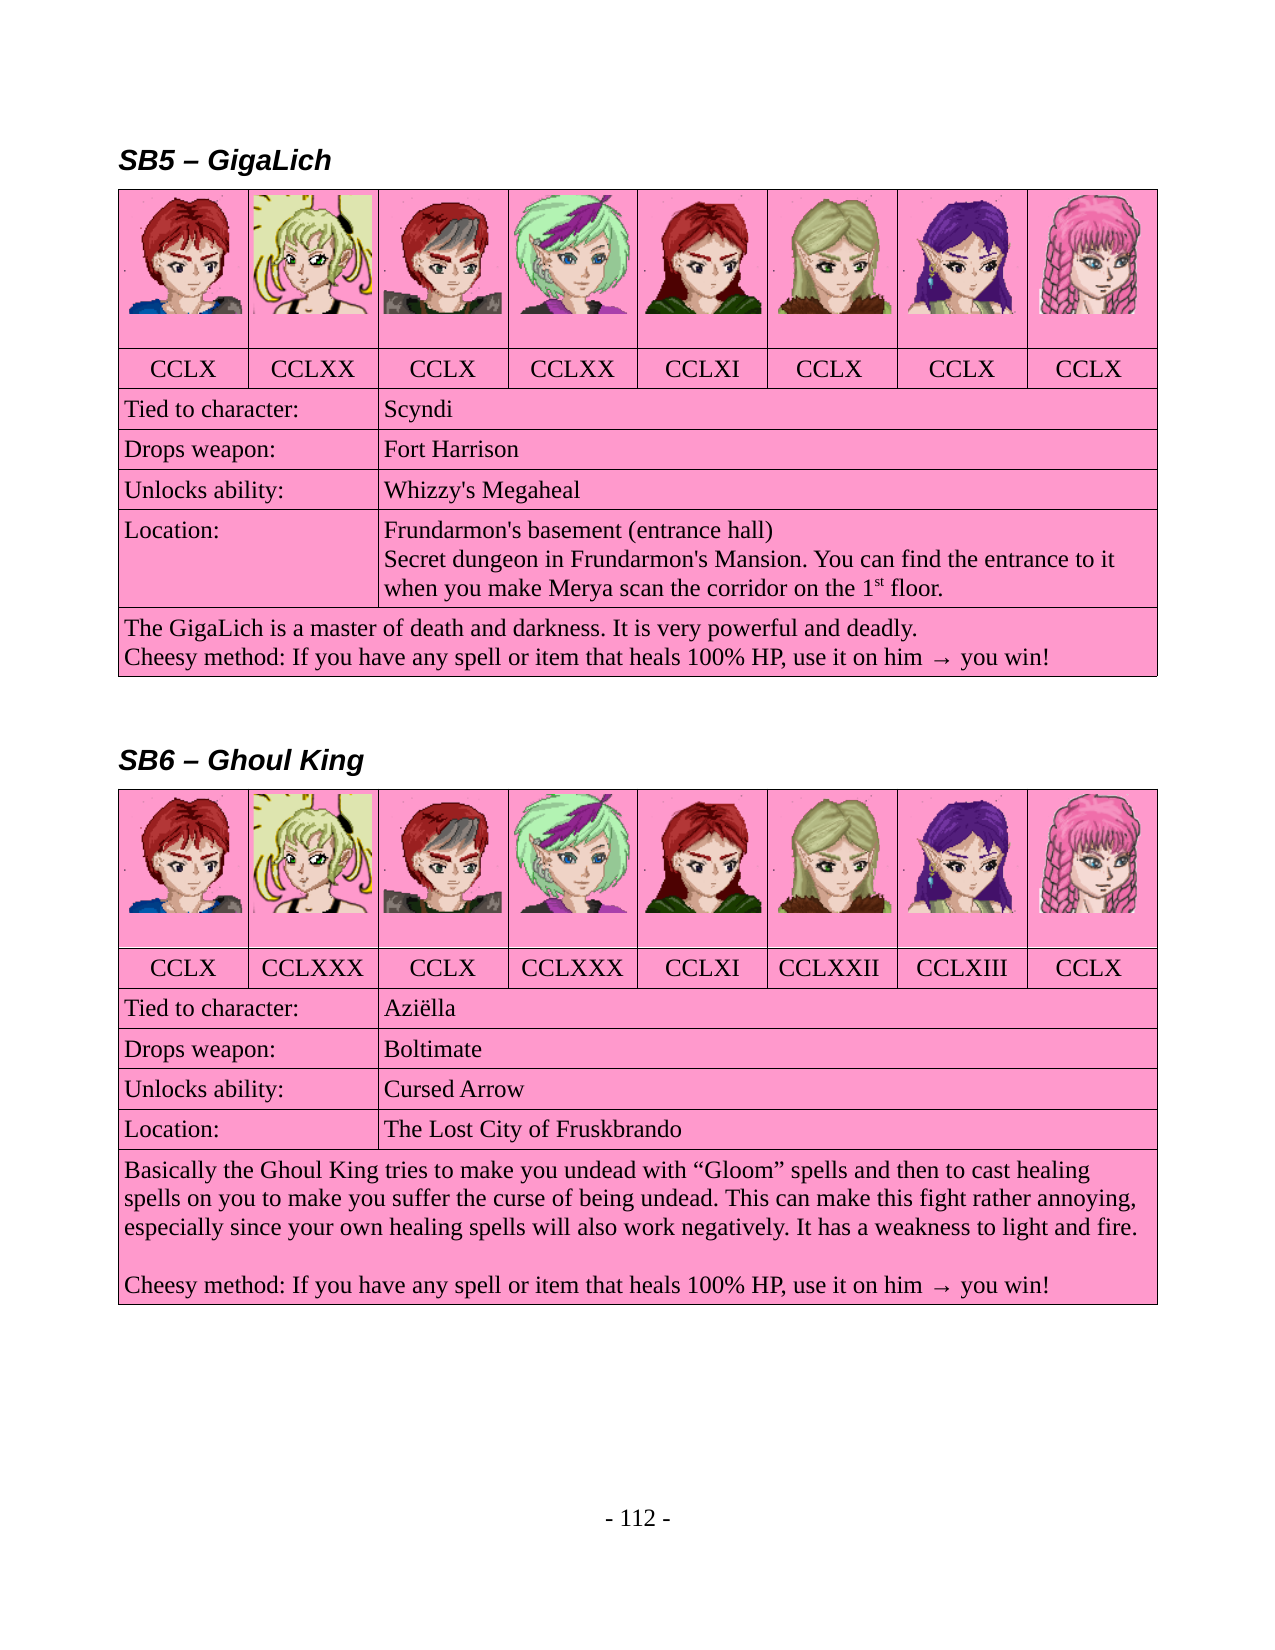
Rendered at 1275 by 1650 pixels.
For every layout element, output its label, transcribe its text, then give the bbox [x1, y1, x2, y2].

table_cell CCLX [768, 349, 897, 388]
table_cell CCLXI [638, 949, 767, 988]
table_header [509, 790, 637, 947]
table_cell Tied to character: [119, 989, 378, 1028]
picture [253, 794, 372, 913]
table_header [638, 190, 767, 313]
table_cell Aziëlla [379, 989, 1157, 1028]
picture [772, 794, 892, 913]
picture [513, 794, 632, 913]
table_cell CCLX [379, 949, 508, 988]
table_cell CCLX [119, 349, 248, 388]
table_cell Basically the Ghoul King tries to make you undead with “Gloom” spells and then to cast healing spells on you to make you suffer the curse of being undead. This can make this fight rather annoying, especially since your own healing spells will also work negatively. It has a weakness to light and fire. Cheesy method: If you have any spell or item that heals 100% HP, use it on him → you win! [119, 1150, 1157, 1304]
table_cell CCLX [1028, 349, 1157, 388]
table_cell The Lost City of Fruskbrando [379, 1110, 1157, 1149]
table_header [768, 790, 897, 947]
picture [1032, 794, 1152, 913]
subtitle SB6 – Ghoul King [118, 742, 1157, 776]
picture [123, 195, 243, 314]
table_cell CCLXX [249, 349, 378, 388]
table_cell CCLXXX [509, 949, 637, 988]
picture [513, 195, 632, 314]
picture [643, 794, 762, 913]
table_cell Drops weapon: [119, 430, 378, 469]
table_cell Tied to character: [119, 389, 378, 429]
table_cell Scyndi [379, 389, 1157, 429]
table_cell CCLX [119, 949, 248, 988]
table_header [249, 790, 378, 947]
table_header [119, 790, 248, 947]
table_header [1028, 790, 1157, 947]
picture [902, 195, 1022, 314]
table_cell CCLX [898, 349, 1027, 388]
table_cell The GigaLich is a master of death and darkness. It is very powerful and deadly. Cheesy method: If you have any spell or item that heals 100% HP, use it on him → you win! [119, 608, 1157, 676]
table_cell CCLXXX [249, 949, 378, 988]
table_header [249, 190, 378, 348]
table_cell Location: [119, 510, 378, 607]
picture [383, 195, 502, 314]
picture [123, 794, 243, 913]
picture [383, 794, 502, 913]
picture [643, 195, 762, 314]
table_cell CCLXX [509, 349, 637, 388]
table_header [509, 190, 637, 348]
table_header [768, 190, 897, 348]
table_header [638, 314, 767, 348]
table_cell Fort Harrison [379, 430, 1157, 469]
picture [772, 195, 892, 314]
table_cell Whizzy's Megaheal [379, 470, 1157, 509]
table_cell Boltimate [379, 1029, 1157, 1068]
table_cell CCLXIII [898, 949, 1027, 988]
table_header [1028, 190, 1157, 313]
table_cell CCLXI [638, 349, 767, 388]
table_cell CCLX [379, 349, 508, 388]
table_cell CCLXXII [768, 949, 897, 988]
table_header [898, 190, 1027, 348]
subtitle SB5 – GigaLich [118, 143, 1157, 177]
picture [1032, 195, 1152, 314]
table_header [638, 790, 767, 947]
table_cell Location: [119, 1110, 378, 1149]
picture [253, 195, 372, 314]
table_cell Frundarmon's basement (entrance hall) Secret dungeon in Frundarmon's Mansion. You can find the entrance to it when you make Merya scan the corridor on the 1st floor. [379, 510, 1157, 607]
table_header [379, 190, 508, 348]
table_cell Unlocks ability: [119, 1069, 378, 1109]
table_header [898, 790, 1027, 947]
table_cell Cursed Arrow [379, 1069, 1157, 1109]
picture [902, 794, 1022, 913]
table_cell CCLX [1028, 949, 1157, 988]
table_cell Drops weapon: [119, 1029, 378, 1068]
table_header [379, 790, 508, 947]
table_header [119, 190, 248, 348]
table_cell Unlocks ability: [119, 470, 378, 509]
table_header [1028, 314, 1157, 348]
